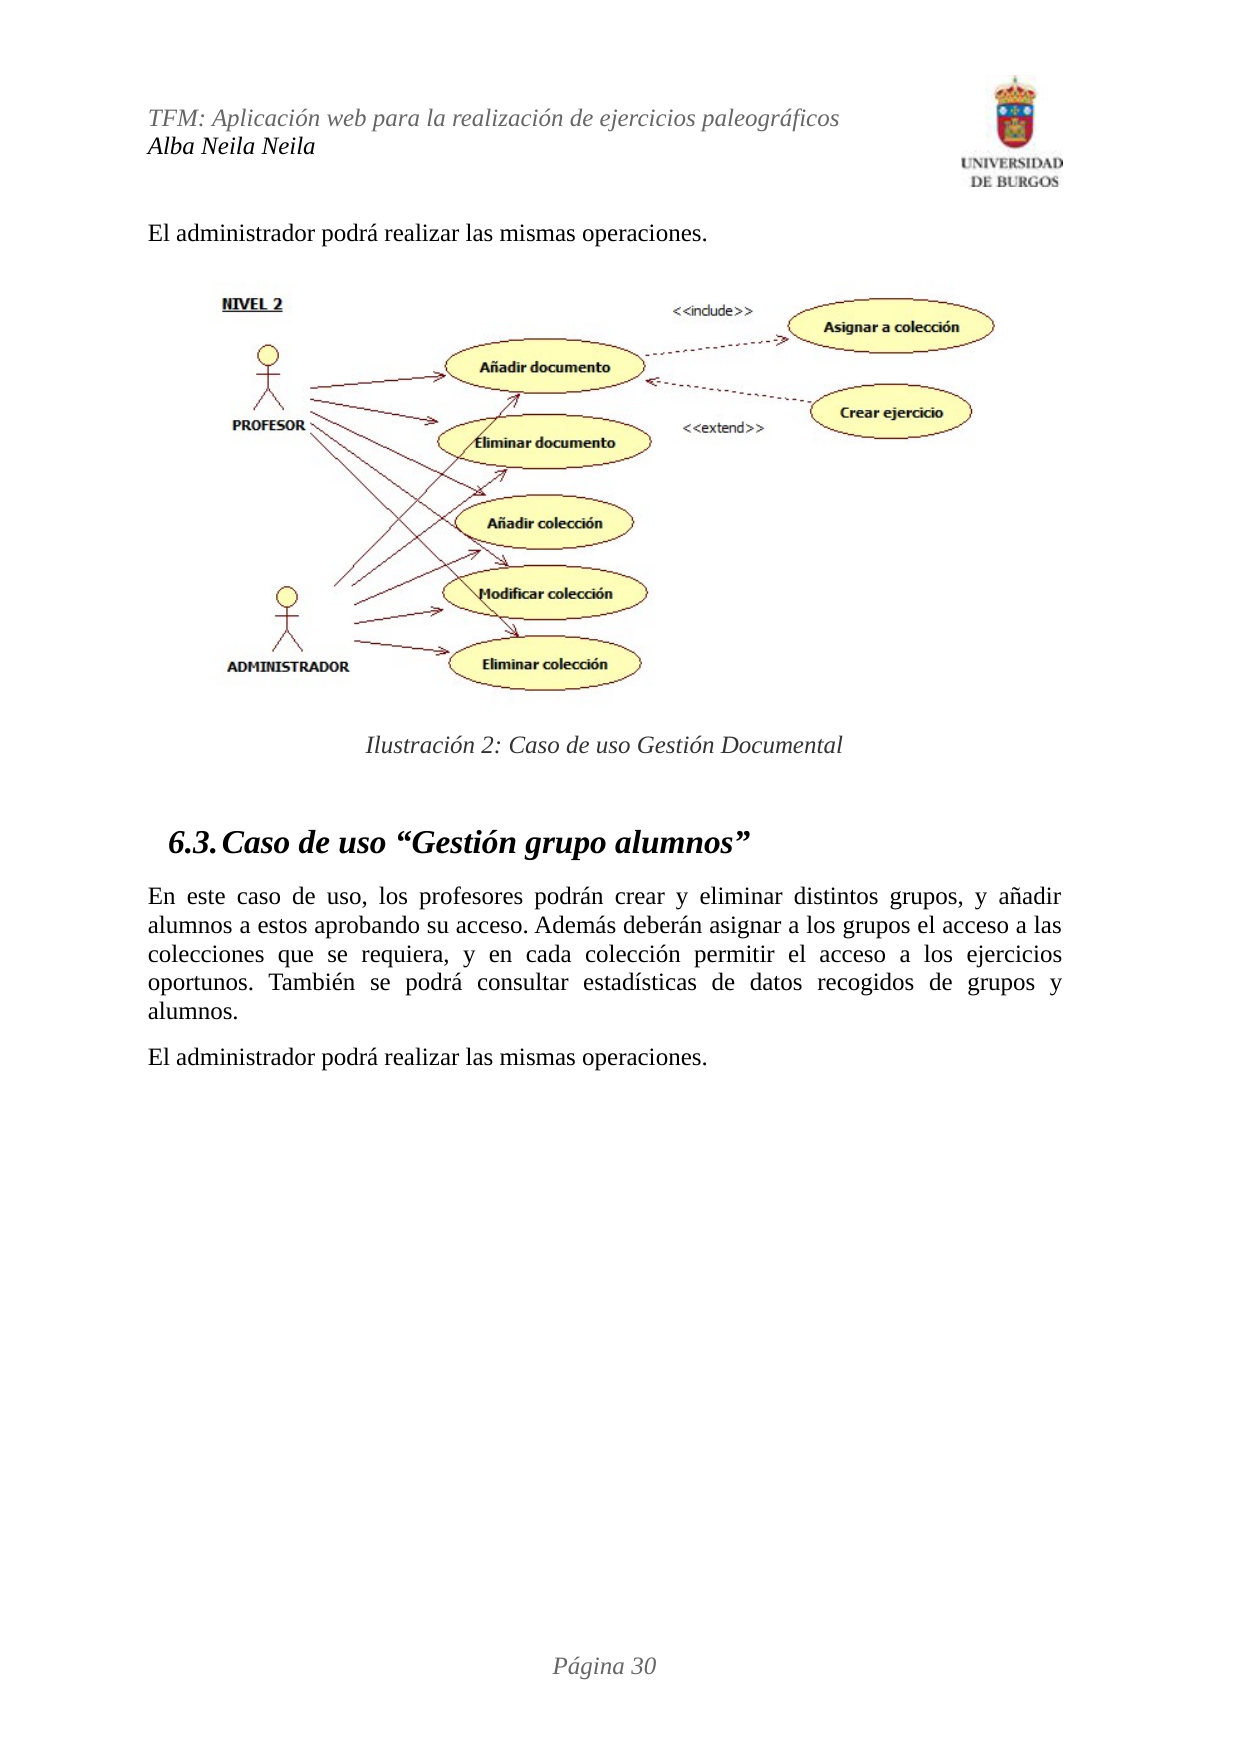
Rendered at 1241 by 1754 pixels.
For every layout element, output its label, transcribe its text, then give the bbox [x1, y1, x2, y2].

picture [191, 263, 1020, 716]
text El administrador podrá realizar las mismas operaciones. [148, 218, 1063, 247]
picture [961, 75, 1063, 187]
text En este caso de uso, los profesores podrán crear y eliminar distintos grupos, y añadir alumnos a estos aprobando su acceso. Además deberán asignar a los grupos el acceso a las colecciones que se requiera, y en cada colección permitir el acceso a los ejercicios oportunos. También se podrá consultar estadísticas de datos recogidos de grupos y alumnos. [148, 881, 1063, 1025]
text Ilustración 2: Caso de uso Gestión Documental [202, 716, 1009, 759]
subtitle Caso de uso “Gestión grupo alumnos” [159, 822, 1063, 861]
text El administrador podrá realizar las mismas operaciones. [148, 1042, 1063, 1070]
